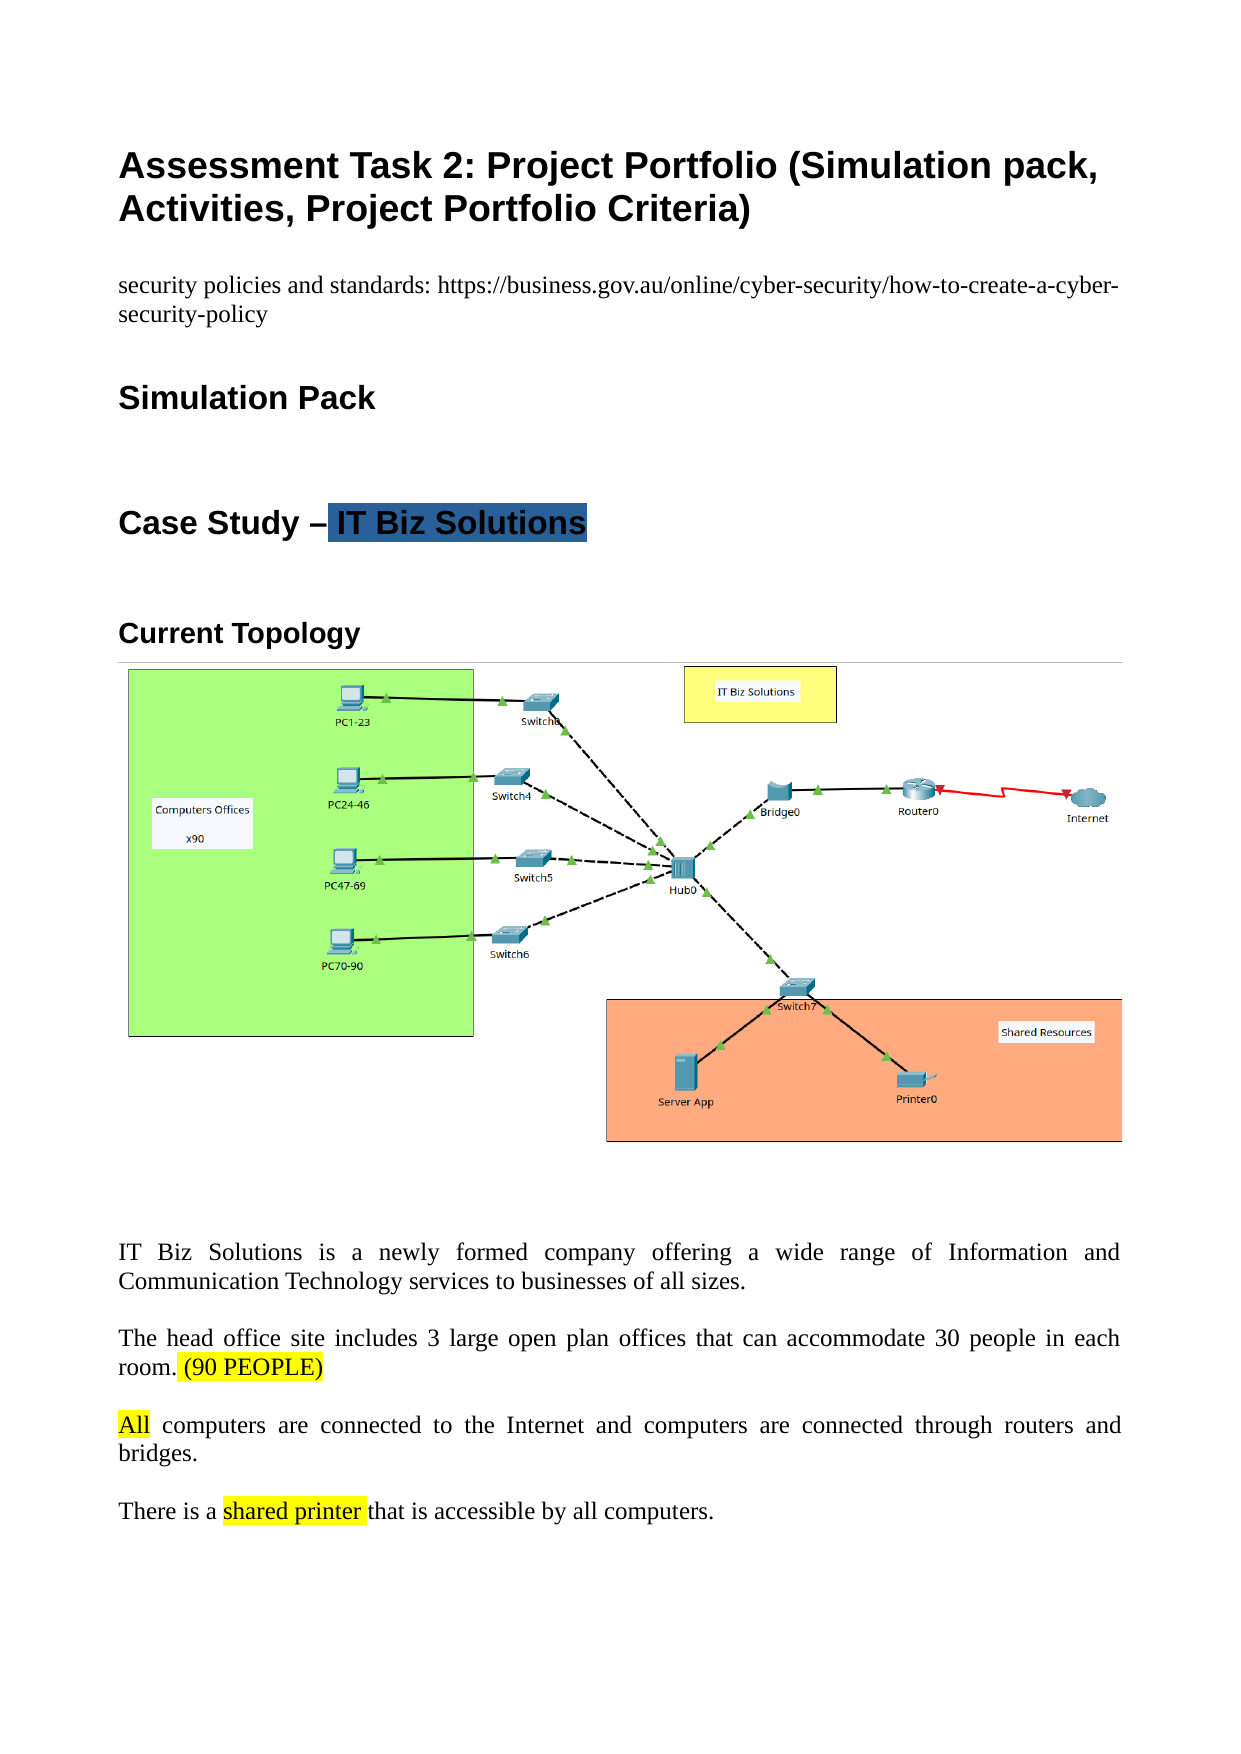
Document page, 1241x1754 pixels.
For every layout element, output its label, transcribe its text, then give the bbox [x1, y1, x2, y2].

subtitle Current Topology [118, 616, 1122, 650]
picture [118, 662, 1123, 1145]
text security policies and standards: https://business.gov.au/online/cyber-security/how-to-create-a-cyber-security-policy [118, 271, 1122, 328]
subtitle Assessment Task 2: Project Portfolio (Simulation pack, Activities, Project Portfolio Criteria) [118, 143, 1122, 229]
text IT Biz Solutions is a newly formed company offering a wide range of Information and Communication Technology services to businesses of all sizes. [118, 1208, 1122, 1295]
text The head office site includes 3 large open plan offices that can accommodate 30 people in each room. (90 PEOPLE) [118, 1323, 1122, 1381]
subtitle Simulation Pack [118, 378, 1122, 416]
subtitle Case Study – IT Biz Solutions [118, 503, 1122, 542]
text All computers are connected to the Internet and computers are connected through routers and bridges. [118, 1410, 1122, 1467]
text There is a shared printer that is accessible by all computers. [118, 1496, 1122, 1525]
